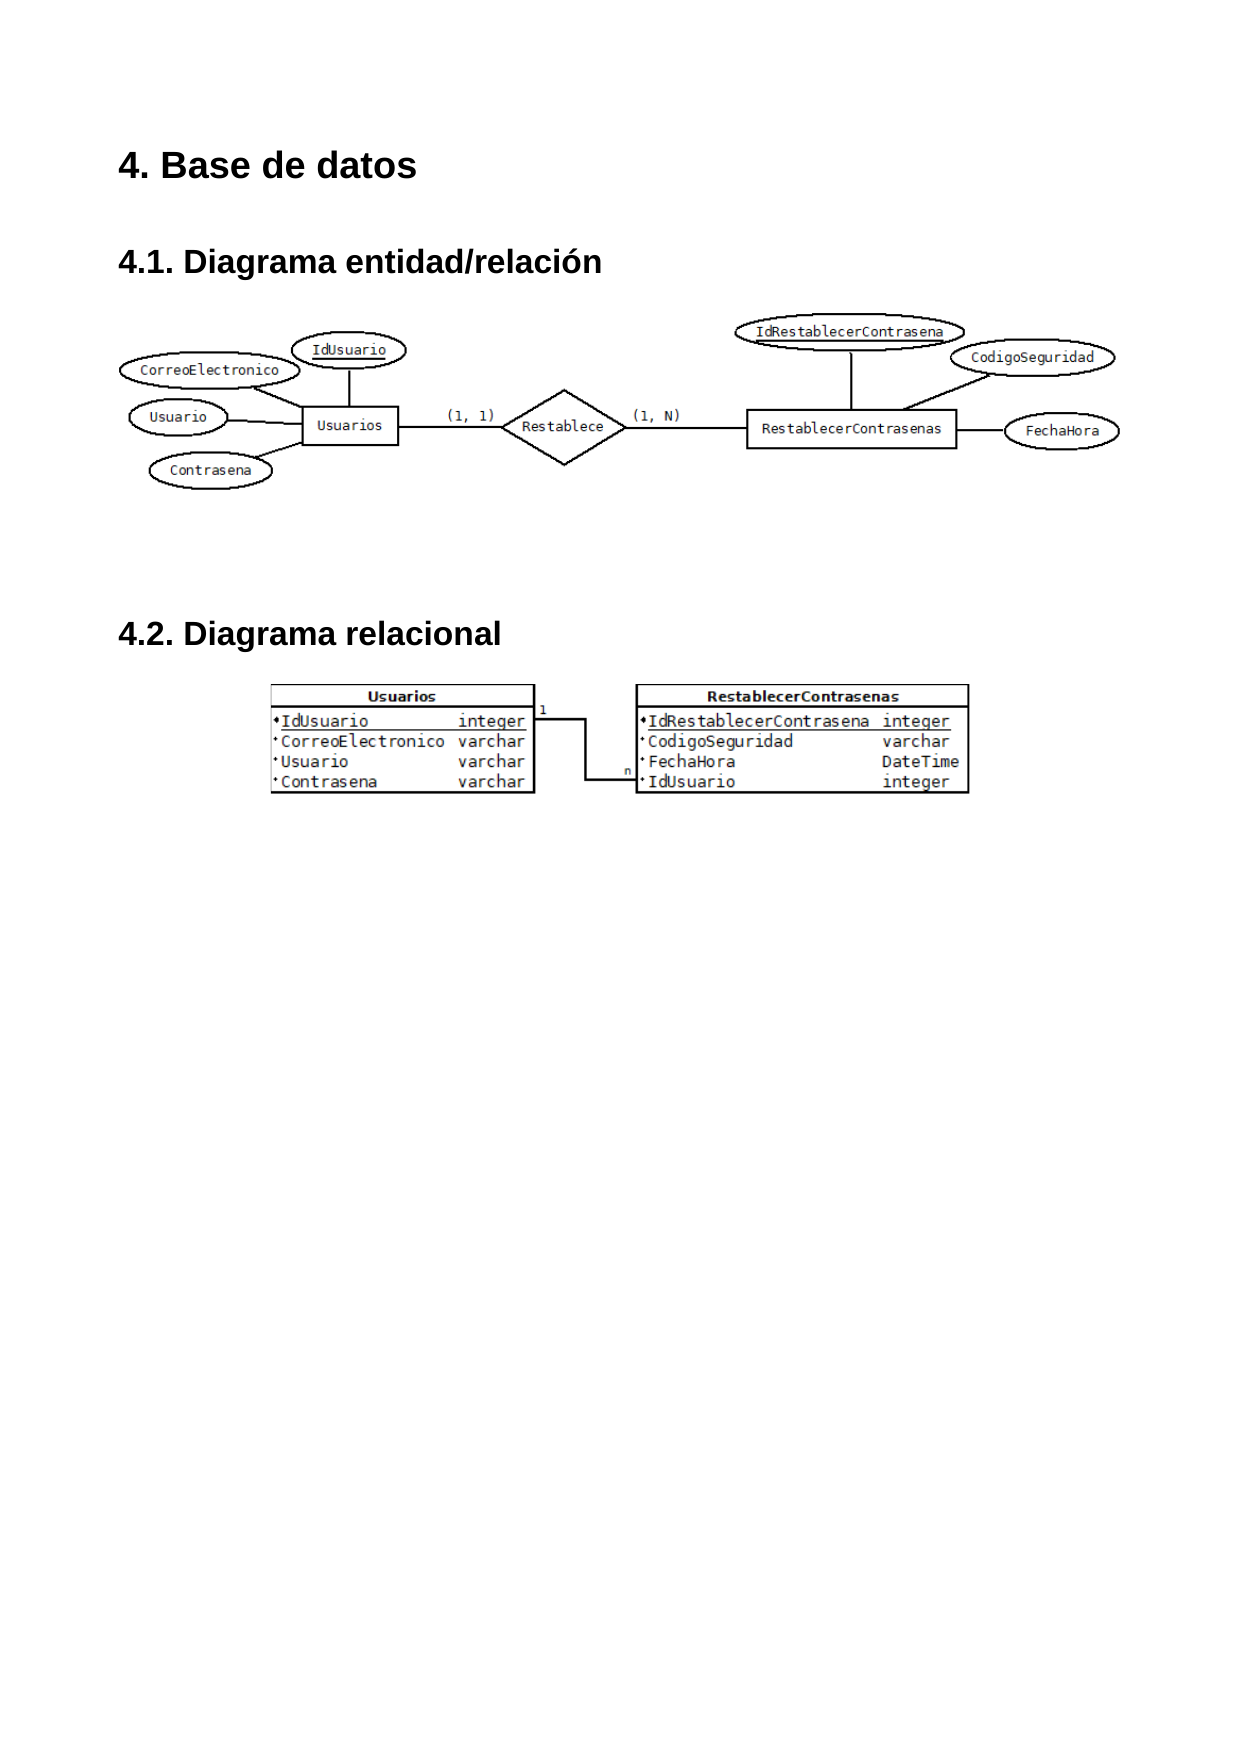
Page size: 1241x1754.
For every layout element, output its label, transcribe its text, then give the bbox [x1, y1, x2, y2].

subtitle 4.2. Diagrama relacional [118, 614, 1122, 653]
picture [270, 684, 970, 795]
subtitle 4.1. Diagrama entidad/relación [118, 242, 1122, 281]
subtitle 4. Base de datos [118, 143, 1122, 187]
picture [118, 312, 1123, 493]
